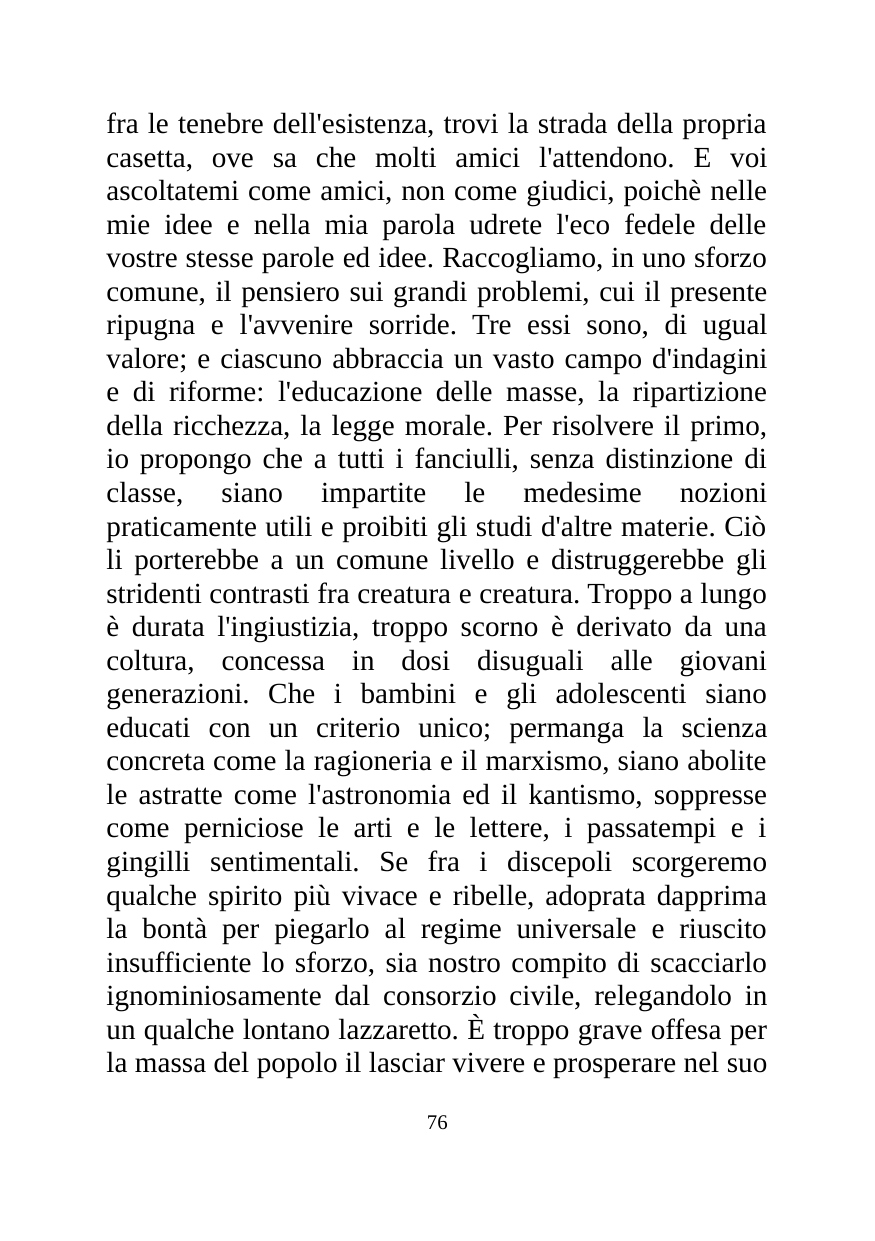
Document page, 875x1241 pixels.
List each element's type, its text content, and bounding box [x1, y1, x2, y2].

text fra le tenebre dell'esistenza, trovi la strada della propria casetta, ove sa che molti amici l'attendono. E voi ascoltatemi come amici, non come giudici, poichè nelle mie idee e nella mia parola udrete l'eco fedele delle vostre stesse parole ed idee. Raccogliamo, in uno sforzo comune, il pensiero sui grandi problemi, cui il presente ripugna e l'avvenire sorride. Tre essi sono, di ugual valore; e ciascuno abbraccia un vasto campo d'indagini e di riforme: l'educazione delle masse, la ripartizione della ricchezza, la legge morale. Per risolvere il primo, io propongo che a tutti i fanciulli, senza distinzione di classe, siano impartite le medesime nozioni praticamente utili e proibiti gli studi d'altre materie. Ciò li porterebbe a un comune livello e distruggerebbe gli stridenti contrasti fra creatura e creatura. Troppo a lungo è durata l'ingiustizia, troppo scorno è derivato da una coltura, concessa in dosi disuguali alle giovani generazioni. Che i bambini e gli adolescenti siano educati con un criterio unico; permanga la scienza concreta come la ragioneria e il marxismo, siano abolite le astratte come l'astronomia ed il kantismo, soppresse come perniciose le arti e le lettere, i passatempi e i gingilli sentimentali. Se fra i discepoli scorgeremo qualche spirito più vivace e ribelle, adoprata dapprima la bontà per piegarlo al regime universale e riuscito insufficiente lo sforzo, sia nostro compito di scacciarlo ignominiosamente dal consorzio civile, relegandolo in un qualche lontano lazzaretto. È troppo grave offesa per la massa del popolo il lasciar vivere e prosperare nel suo [106, 106, 768, 1079]
